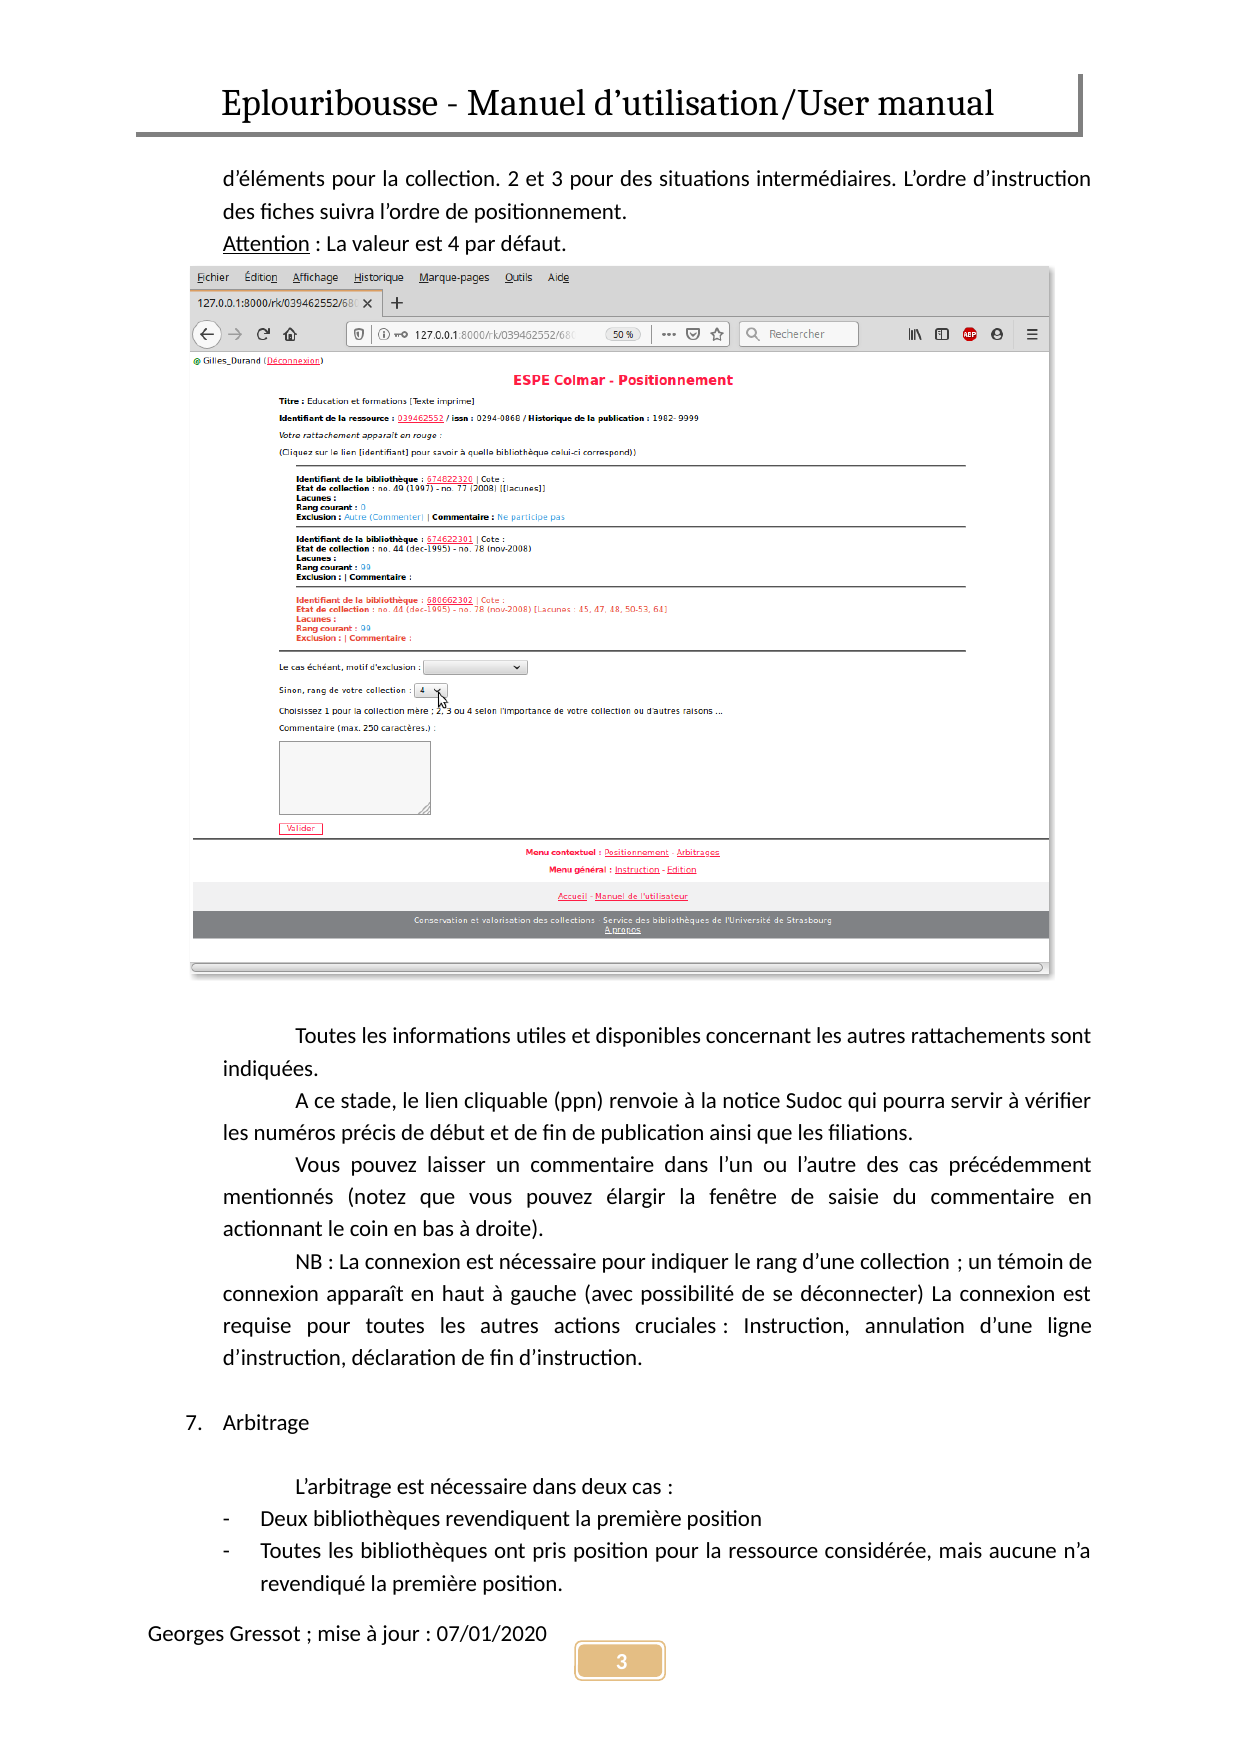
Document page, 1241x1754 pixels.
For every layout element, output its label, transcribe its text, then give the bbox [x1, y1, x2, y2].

list Attention : La valeur est 4 par défaut. [223, 229, 1093, 257]
list Toutes les informations utiles et disponibles concernant les autres rattachements sont indiquées. [223, 1021, 1093, 1082]
list A ce stade, le lien cliquable (ppn) renvoie à la notice Sudoc qui pourra servir à vérifier les numéros précis de début et de fin de publication ainsi que les filiations. [223, 1086, 1093, 1146]
list NB : La connexion est nécessaire pour indiquer le rang d’une collection ; un témoin de connexion apparaît en haut à gauche (avec possibilité de se déconnecter) La connexion est requise pour toutes les autres actions cruciales : Instruction, annulation d’une ligne d’instruction, déclaration de fin d’instruction. [223, 1247, 1093, 1371]
list Deux bibliothèques revendiquent la première position [223, 1504, 1093, 1532]
list d’éléments pour la collection. 2 et 3 pour des situations intermédiaires. L’ordre d’instruction des fiches suivra l’ordre de positionnement. [223, 164, 1093, 225]
picture [185, 261, 1055, 981]
list Toutes les bibliothèques ont pris position pour la ressource considérée, mais aucune n’a revendiqué la première position. [223, 1536, 1093, 1597]
list Arbitrage [185, 1408, 1093, 1436]
list L’arbitrage est nécessaire dans deux cas : [223, 1472, 1093, 1500]
list Vous pouvez laisser un commentaire dans l’un ou l’autre des cas précédemment mentionnés (notez que vous pouvez élargir la fenêtre de saisie du commentaire en actionnant le coin en bas à droite). [223, 1150, 1093, 1243]
